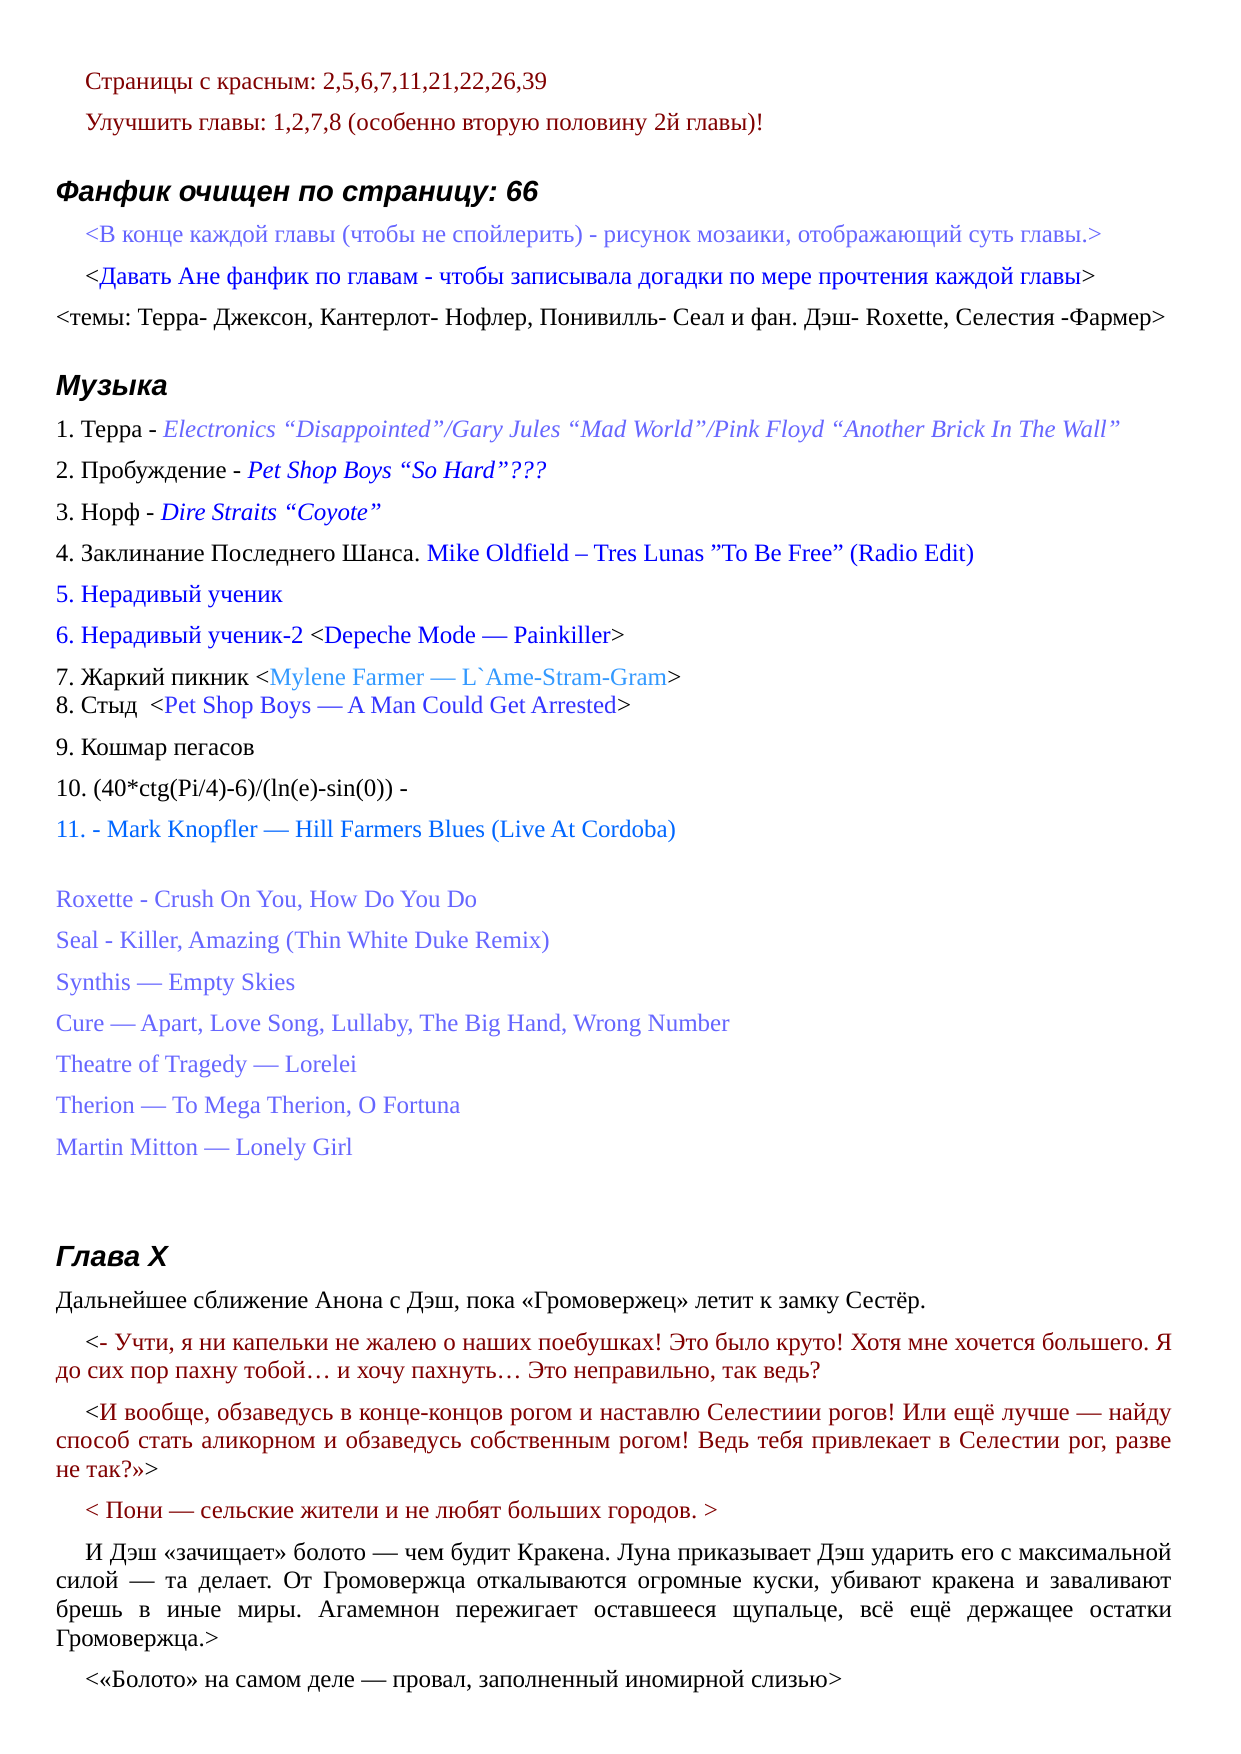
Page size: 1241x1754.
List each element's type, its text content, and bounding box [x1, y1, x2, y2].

text Дальнейшее сближение Анона с Дэш, пока «Громовержец» летит к замку Сестёр. [56, 1285, 1173, 1314]
text 5. Нерадивый ученик [56, 579, 1173, 608]
text <- Учти, я ни капельки не жалею о наших поебушках! Это было круто! Хотя мне хочется большего. Я до сих пор пахну тобой… и хочу пахнуть… Это неправильно, так ведь? [56, 1327, 1173, 1384]
subtitle Музыка [56, 368, 1173, 402]
text <В конце каждой главы (чтобы не спойлерить) - рисунок мозаики, отображающий суть главы.> [56, 219, 1173, 248]
text 7. Жаркий пикник <Mylene Farmer — L`Ame-Stram-Gram> 8. Стыд <Pet Shop Boys — A Man Could Get Arrested> [56, 662, 1173, 719]
text Synthis — Empty Skies [56, 967, 1173, 996]
text 6. Нерадивый ученик-2 <Depeche Mode — Painkiller> [56, 621, 1173, 649]
text Cure — Apart, Love Song, Lullaby, The Big Hand, Wrong Number [56, 1008, 1173, 1037]
text 11. - Mark Knopfler — Hill Farmers Blues (Live At Cordoba) [56, 814, 1173, 872]
subtitle Фанфик очищен по страницу: 66 [56, 173, 1173, 207]
text 3. Норф - Dire Straits “Coyote” [56, 497, 1173, 526]
text 4. Заклинание Последнего Шанса. Mike Oldfield – Tres Lunas ”To Be Free” (Radio Edit) [56, 538, 1173, 567]
text Страницы с красным: 2,5,6,7,11,21,22,26,39 [56, 66, 1173, 95]
text Roxette - Crush On You, How Do You Do [56, 884, 1173, 913]
text <Давать Ане фанфик по главам - чтобы записывала догадки по мере прочтения каждой главы> [56, 261, 1173, 289]
text Theatre of Tragedy — Lorelei [56, 1049, 1173, 1078]
text 1. Терра - Electronics “Disappointed”/Gary Jules “Mad World”/Pink Floyd “Another Brick In The Wall” [56, 414, 1173, 443]
text <«Болото» на самом деле — провал, заполненный иномирной слизью> [56, 1664, 1173, 1693]
text <И вообще, обзаведусь в конце-концов рогом и наставлю Селестиии рогов! Или ещё лучше — найду способ стать аликорном и обзаведусь собственным рогом! Ведь тебя привлекает в Селестии рог, разве не так?»> [56, 1397, 1173, 1483]
text И Дэш «зачищает» болото — чем будит Кракена. Луна приказывает Дэш ударить его с максимальной силой — та делает. От Громовержца откалываются огромные куски, убивают кракена и заваливают брешь в иные миры. Агамемнон пережигает оставшееся щупальце, всё ещё держащее остатки Громовержца.> [56, 1537, 1173, 1652]
text Seal - Killer, Amazing (Thin White Duke Remix) [56, 926, 1173, 954]
text <темы: Терра- Джексон, Кантерлот- Нофлер, Понивилль- Сеал и фан. Дэш- Roxette, Селестия -Фармер> [56, 302, 1173, 331]
text < Пони — сельские жители и не любят больших городов. > [56, 1495, 1173, 1524]
text 10. (40*ctg(Pi/4)-6)/(ln(e)-sin(0)) - [56, 773, 1173, 802]
text 2. Пробуждение - Pet Shop Boys “So Hard”??? [56, 456, 1173, 484]
text Therion — To Mega Therion, O Fortuna [56, 1091, 1173, 1119]
subtitle Глава X [56, 1239, 1173, 1273]
text Martin Mitton — Lonely Girl [56, 1132, 1173, 1161]
text 9. Кошмар пегасов [56, 732, 1173, 761]
text Улучшить главы: 1,2,7,8 (особенно вторую половину 2й главы)! [56, 107, 1173, 136]
